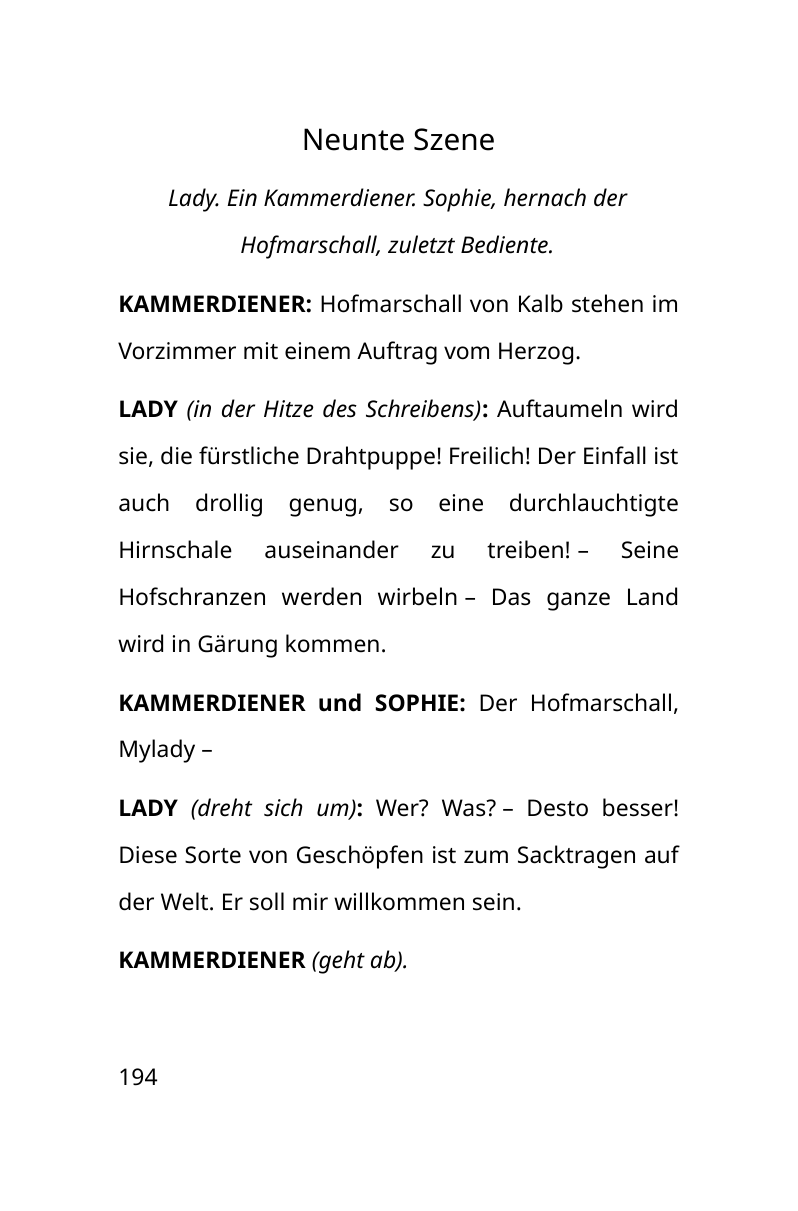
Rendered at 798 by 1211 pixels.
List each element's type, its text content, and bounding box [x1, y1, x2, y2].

text KAMMERDIENER (geht ab). [118, 944, 679, 976]
text KAMMERDIENER: Hofmarschall von Kalb stehen im Vorzimmer mit einem Auftrag vom Herzog. [118, 288, 679, 366]
text LADY (in der Hitze des Schreibens): Auftaumeln wird sie, die fürstliche Drahtpuppe! Freilich! Der Einfall ist auch drollig genug, so eine durchlauchtigte Hirnschale auseinander zu treiben! – Seine Hofschranzen werden wirbeln – Das ganze Land wird in Gärung kommen. [118, 393, 679, 659]
subtitle Neunte Szene [118, 118, 679, 159]
text KAMMERDIENER und SOPHIE: Der Hofmarschall, Mylady – [118, 686, 679, 764]
text LADY (dreht sich um): Wer? Was? – Desto besser! Diese Sorte von Geschöpfen ist zum Sacktragen auf der Welt. Er soll mir willkommen sein. [118, 792, 679, 917]
text Lady. Ein Kammerdiener. Sophie, hernach der Hofmarschall, zuletzt Bediente. [118, 182, 679, 261]
